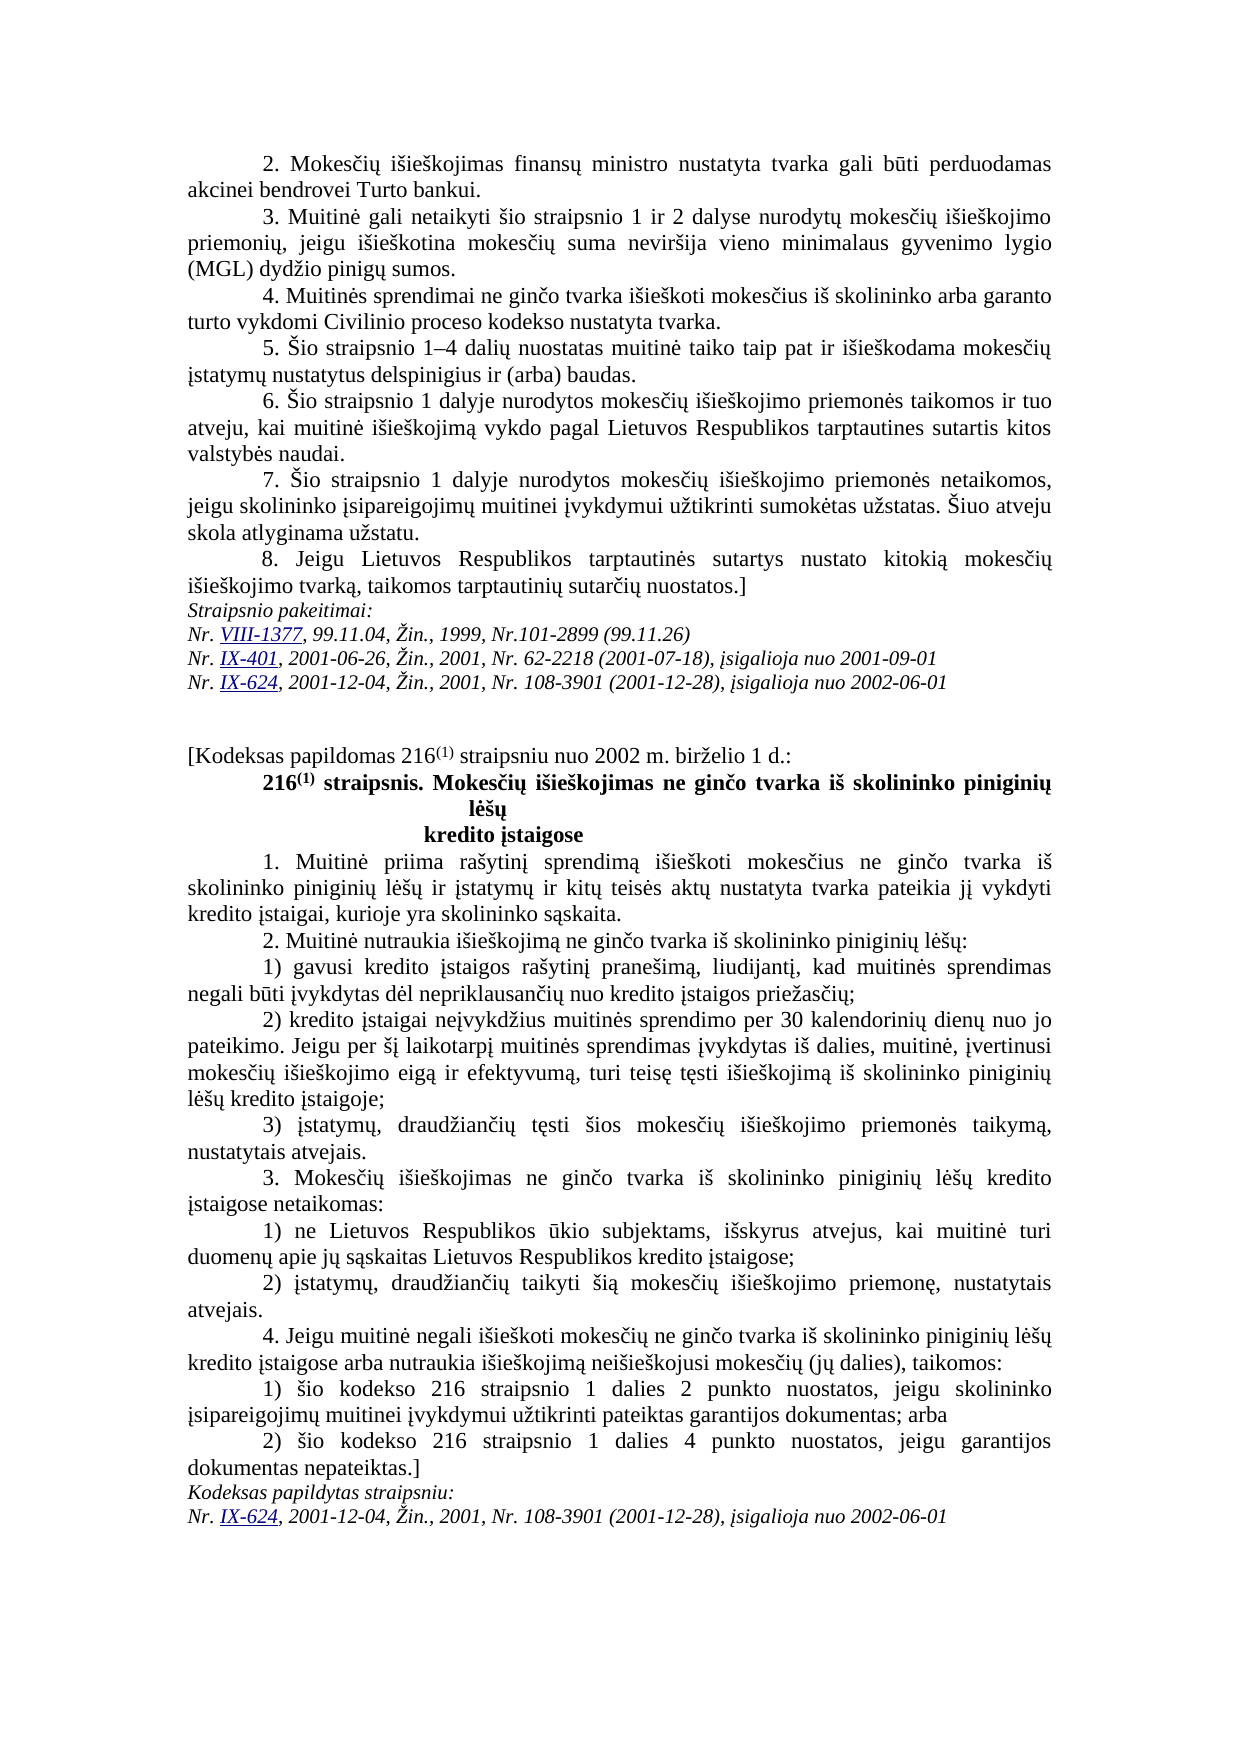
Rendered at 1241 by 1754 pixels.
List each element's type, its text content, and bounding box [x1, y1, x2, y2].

text 2) kredito įstaigai neįvykdžius muitinės sprendimo per 30 kalendorinių dienų nuo jo pateikimo. Jeigu per šį laikotarpį muitinės sprendimas įvykdytas iš dalies, muitinė, įvertinusi mokesčių išieškojimo eigą ir efektyvumą, turi teisę tęsti išieškojimą iš skolininko piniginių lėšų kredito įstaigoje; [187, 1006, 1053, 1111]
text 3. Mokesčių išieškojimas ne ginčo tvarka iš skolininko piniginių lėšų kredito įstaigose netaikomas: [187, 1164, 1053, 1217]
text kredito įstaigose [424, 821, 1053, 848]
text Straipsnio pakeitimai: [187, 598, 1053, 622]
text 216(1) straipsnis. Mokesčių išieškojimas ne ginčo tvarka iš skolininko piniginių lėšų [262, 769, 1053, 821]
text Nr. VIII-1377, 99.11.04, Žin., 1999, Nr.101-2899 (99.11.26) [187, 622, 1053, 646]
text 8. Jeigu Lietuvos Respublikos tarptautinės sutartys nustato kitokią mokesčių išieškojimo tvarką, taikomos tarptautinių sutarčių nuostatos.] [187, 545, 1053, 598]
text Nr. IX-624, 2001-12-04, Žin., 2001, Nr. 108-3901 (2001-12-28), įsigalioja nuo 2002-06-01 [187, 1504, 1053, 1528]
text [Kodeksas papildomas 216(1) straipsniu nuo 2002 m. birželio 1 d.: [187, 742, 1053, 769]
text 3) įstatymų, draudžiančių tęsti šios mokesčių išieškojimo priemonės taikymą, nustatytais atvejais. [187, 1111, 1053, 1164]
text 1. Muitinė priima rašytinį sprendimą išieškoti mokesčius ne ginčo tvarka iš skolininko piniginių lėšų ir įstatymų ir kitų teisės aktų nustatyta tvarka pateikia jį vykdyti kredito įstaigai, kurioje yra skolininko sąskaita. [187, 848, 1053, 927]
text 1) šio kodekso 216 straipsnio 1 dalies 2 punkto nuostatos, jeigu skolininko įsipareigojimų muitinei įvykdymui užtikrinti pateiktas garantijos dokumentas; arba [187, 1375, 1053, 1428]
text 2) šio kodekso 216 straipsnio 1 dalies 4 punkto nuostatos, jeigu garantijos dokumentas nepateiktas.] [187, 1428, 1053, 1480]
text 2. Mokesčių išieškojimas finansų ministro nustatyta tvarka gali būti perduodamas akcinei bendrovei Turto bankui. [187, 150, 1053, 203]
text 2. Muitinė nutraukia išieškojimą ne ginčo tvarka iš skolininko piniginių lėšų: [187, 927, 1053, 953]
text 5. Šio straipsnio 1–4 dalių nuostatas muitinė taiko taip pat ir išieškodama mokesčių įstatymų nustatytus delspinigius ir (arba) baudas. [187, 334, 1053, 387]
text 4. Jeigu muitinė negali išieškoti mokesčių ne ginčo tvarka iš skolininko piniginių lėšų kredito įstaigose arba nutraukia išieškojimą neišieškojusi mokesčių (jų dalies), taikomos: [187, 1322, 1053, 1375]
text Nr. IX-401, 2001-06-26, Žin., 2001, Nr. 62-2218 (2001-07-18), įsigalioja nuo 2001-09-01 [187, 646, 1053, 670]
text 7. Šio straipsnio 1 dalyje nurodytos mokesčių išieškojimo priemonės netaikomos, jeigu skolininko įsipareigojimų muitinei įvykdymui užtikrinti sumokėtas užstatas. Šiuo atveju skola atlyginama užstatu. [187, 466, 1053, 545]
text Nr. IX-624, 2001-12-04, Žin., 2001, Nr. 108-3901 (2001-12-28), įsigalioja nuo 2002-06-01 [187, 670, 1053, 694]
text Kodeksas papildytas straipsniu: [187, 1480, 1053, 1504]
text 1) ne Lietuvos Respublikos ūkio subjektams, išskyrus atvejus, kai muitinė turi duomenų apie jų sąskaitas Lietuvos Respublikos kredito įstaigose; [187, 1217, 1053, 1269]
text 3. Muitinė gali netaikyti šio straipsnio 1 ir 2 dalyse nurodytų mokesčių išieškojimo priemonių, jeigu išieškotina mokesčių suma neviršija vieno minimalaus gyvenimo lygio (MGL) dydžio pinigų sumos. [187, 203, 1053, 282]
text 6. Šio straipsnio 1 dalyje nurodytos mokesčių išieškojimo priemonės taikomos ir tuo atveju, kai muitinė išieškojimą vykdo pagal Lietuvos Respublikos tarptautines sutartis kitos valstybės naudai. [187, 387, 1053, 466]
text 2) įstatymų, draudžiančių taikyti šią mokesčių išieškojimo priemonę, nustatytais atvejais. [187, 1269, 1053, 1322]
text 4. Muitinės sprendimai ne ginčo tvarka išieškoti mokesčius iš skolininko arba garanto turto vykdomi Civilinio proceso kodekso nustatyta tvarka. [187, 282, 1053, 334]
text 1) gavusi kredito įstaigos rašytinį pranešimą, liudijantį, kad muitinės sprendimas negali būti įvykdytas dėl nepriklausančių nuo kredito įstaigos priežasčių; [187, 953, 1053, 1006]
